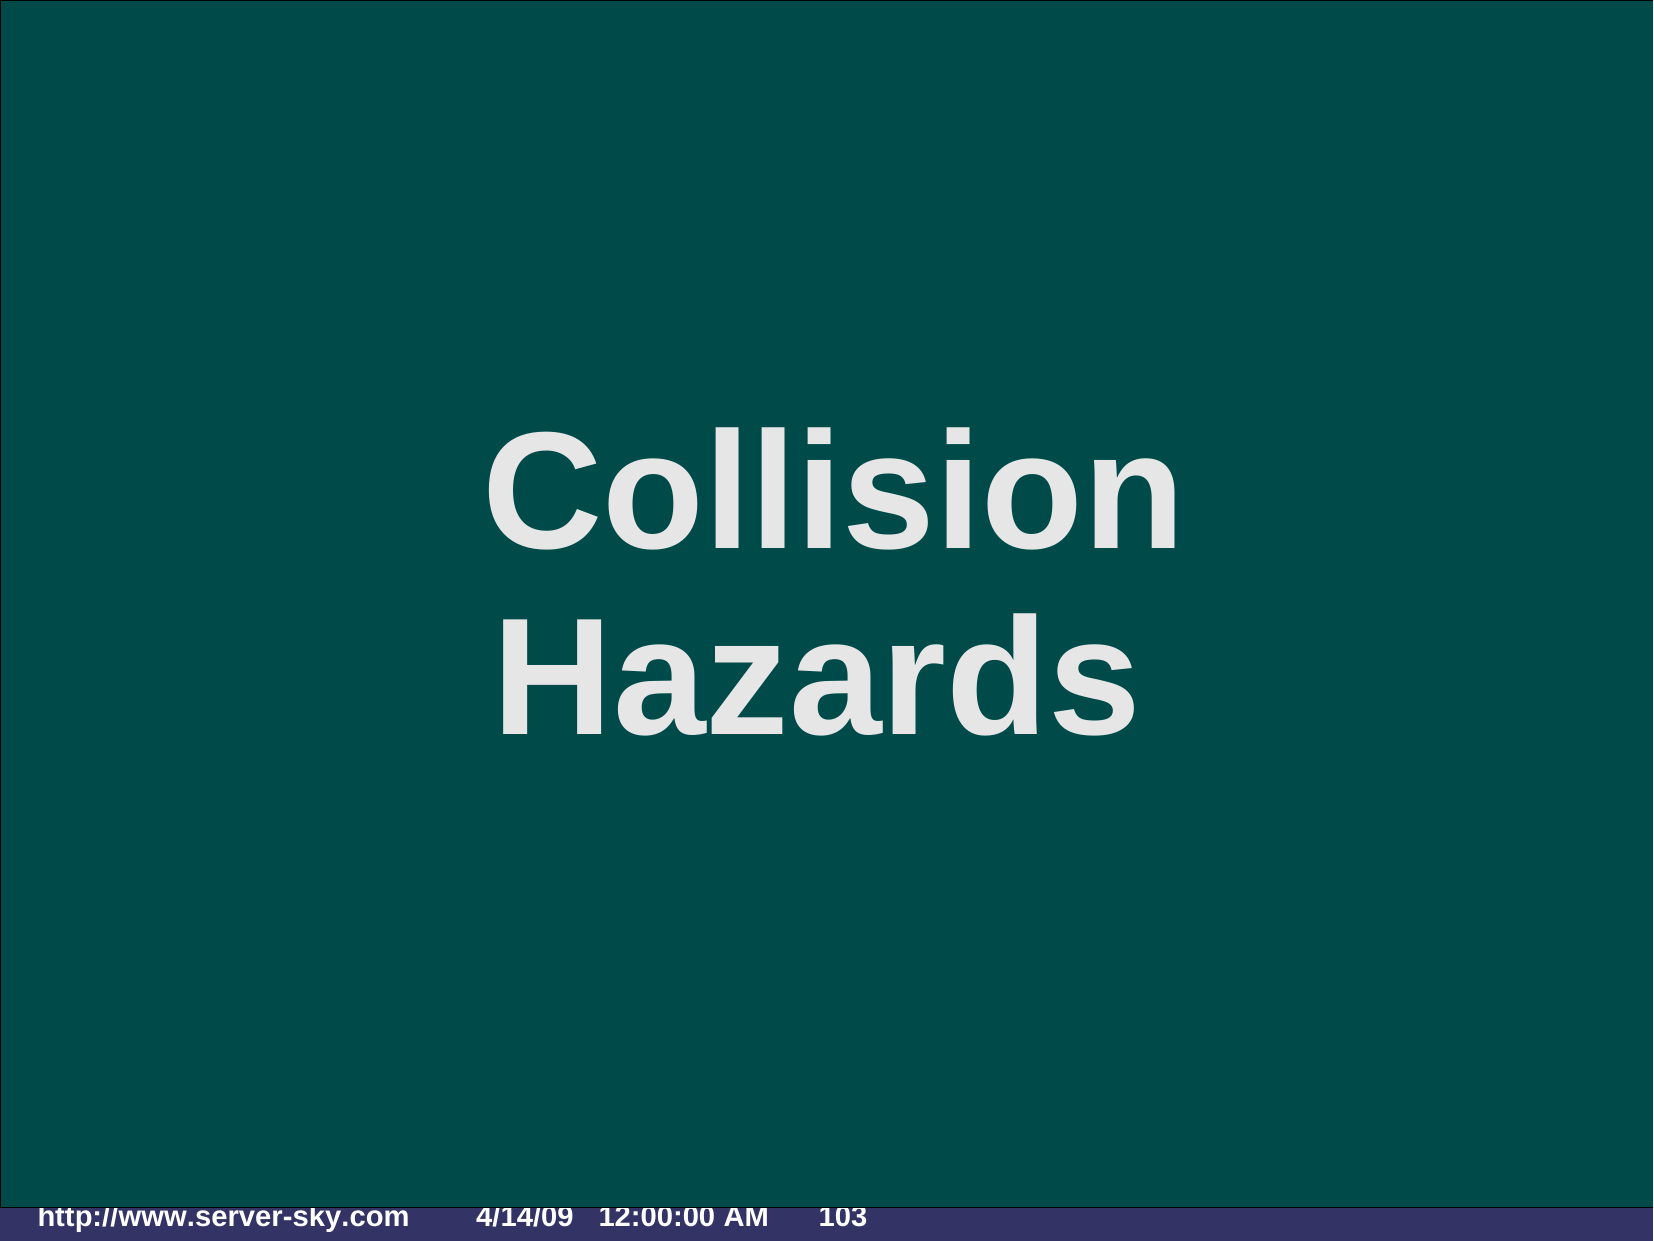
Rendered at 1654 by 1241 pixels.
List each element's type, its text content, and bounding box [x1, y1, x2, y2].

title Collision Hazards [105, 331, 1517, 835]
text_box [0, 0, 1653, 1208]
